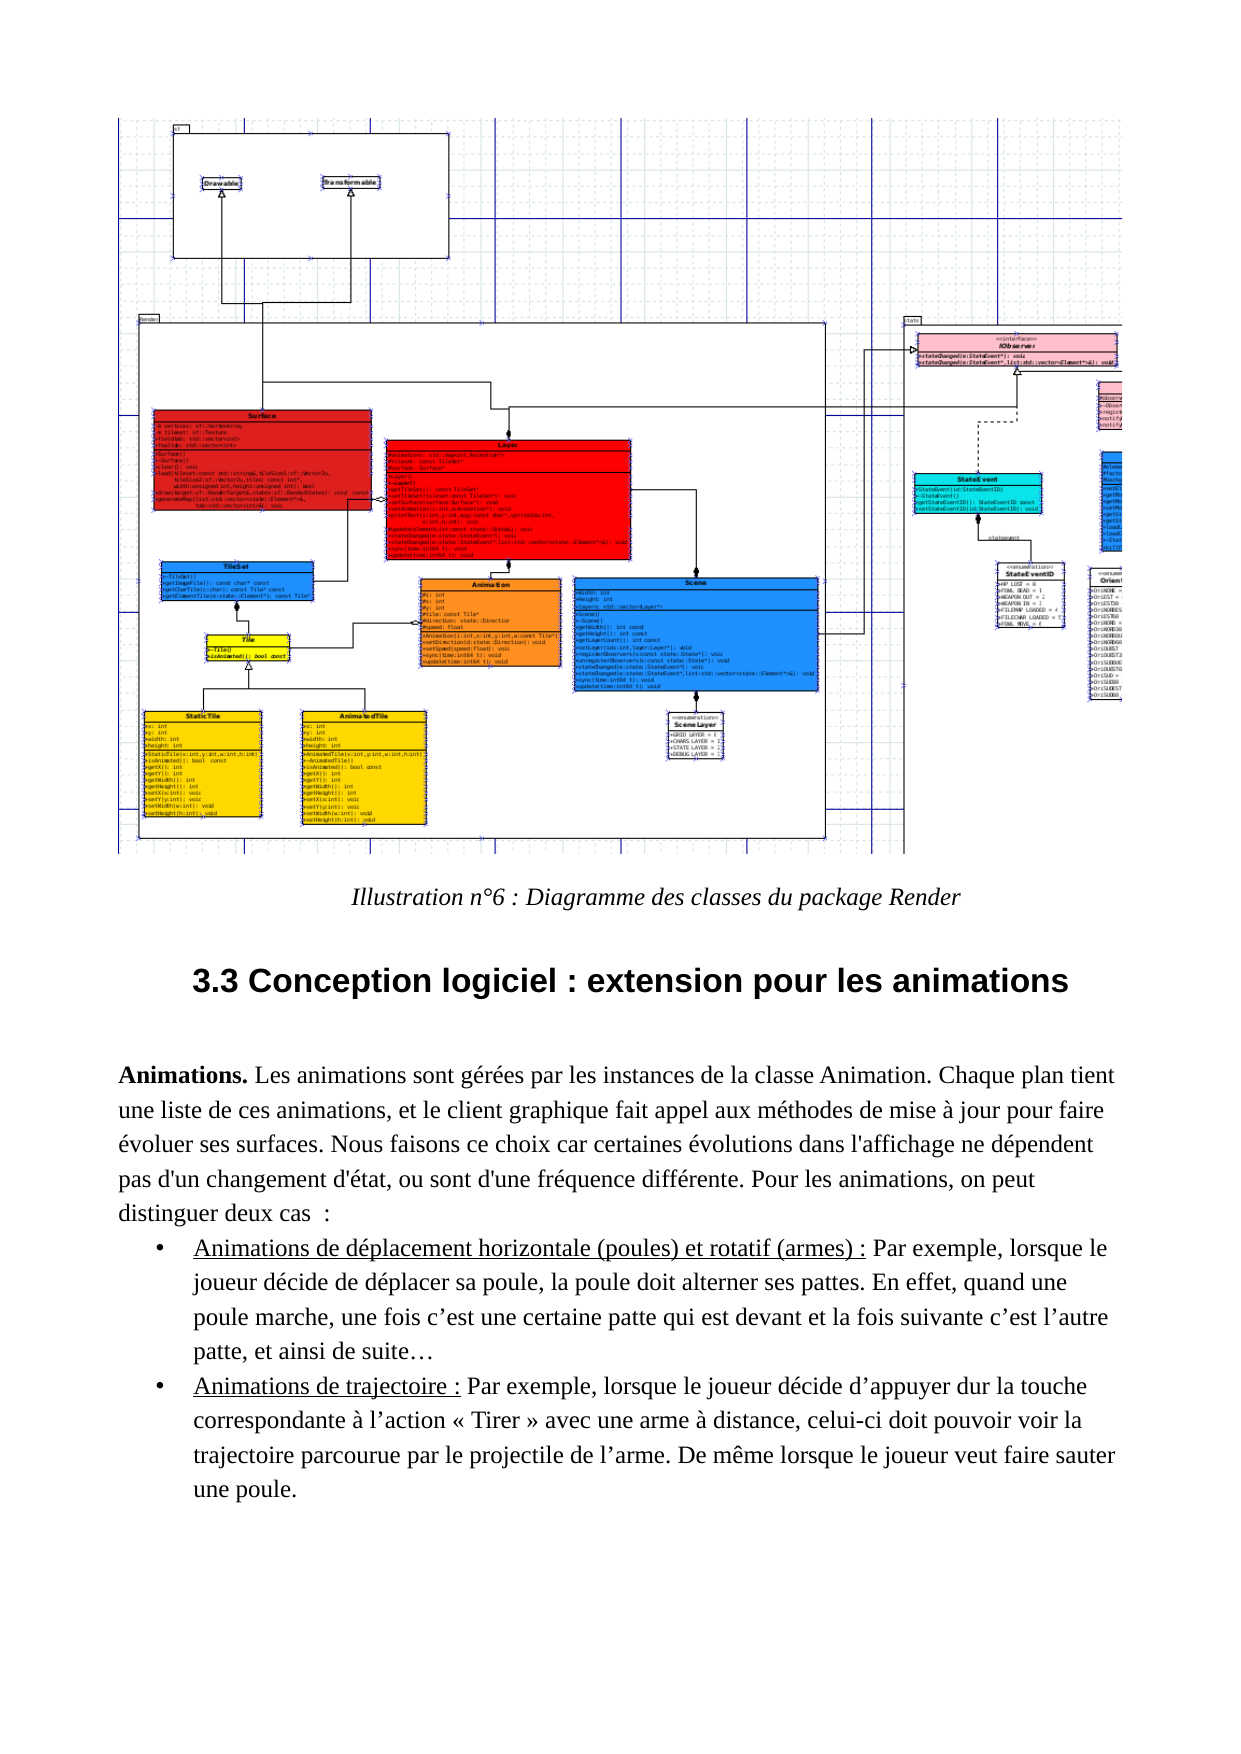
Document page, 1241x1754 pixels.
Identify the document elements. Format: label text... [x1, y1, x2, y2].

list Animations de trajectoire : Par exemple, lorsque le joueur décide d’appuyer dur la touche correspondante à l’action « Tirer » avec une arme à distance, celui-ci doit pouvoir voir la trajectoire parcourue par le projectile de l’arme. De même lorsque le joueur veut faire sauter une poule. [156, 1371, 1122, 1503]
subtitle 3.3 Conception logiciel : extension pour les animations [118, 960, 1122, 999]
text Animations. Les animations sont gérées par les instances de la classe Animation. Chaque plan tient [118, 1061, 1122, 1089]
text pas d'un changement d'état, ou sont d'une fréquence différente. Pour les animations, on peut [118, 1164, 1122, 1193]
picture [118, 118, 1123, 854]
list Animations de déplacement horizontale (poules) et rotatif (armes) : Par exemple, lorsque le joueur décide de déplacer sa poule, la poule doit alterner ses pattes. En effet, quand une poule marche, une fois c’est une certaine patte qui est devant et la fois suivante c’est l’autre patte, et ainsi de suite… [156, 1233, 1122, 1365]
text une liste de ces animations, et le client graphique fait appel aux méthodes de mise à jour pour faire [118, 1095, 1122, 1124]
text Illustration n°6 : Diagramme des classes du package Render [118, 882, 1122, 911]
text évoluer ses surfaces. Nous faisons ce choix car certaines évolutions dans l'affichage ne dépendent [118, 1129, 1122, 1158]
text distinguer deux cas : [118, 1198, 1122, 1227]
